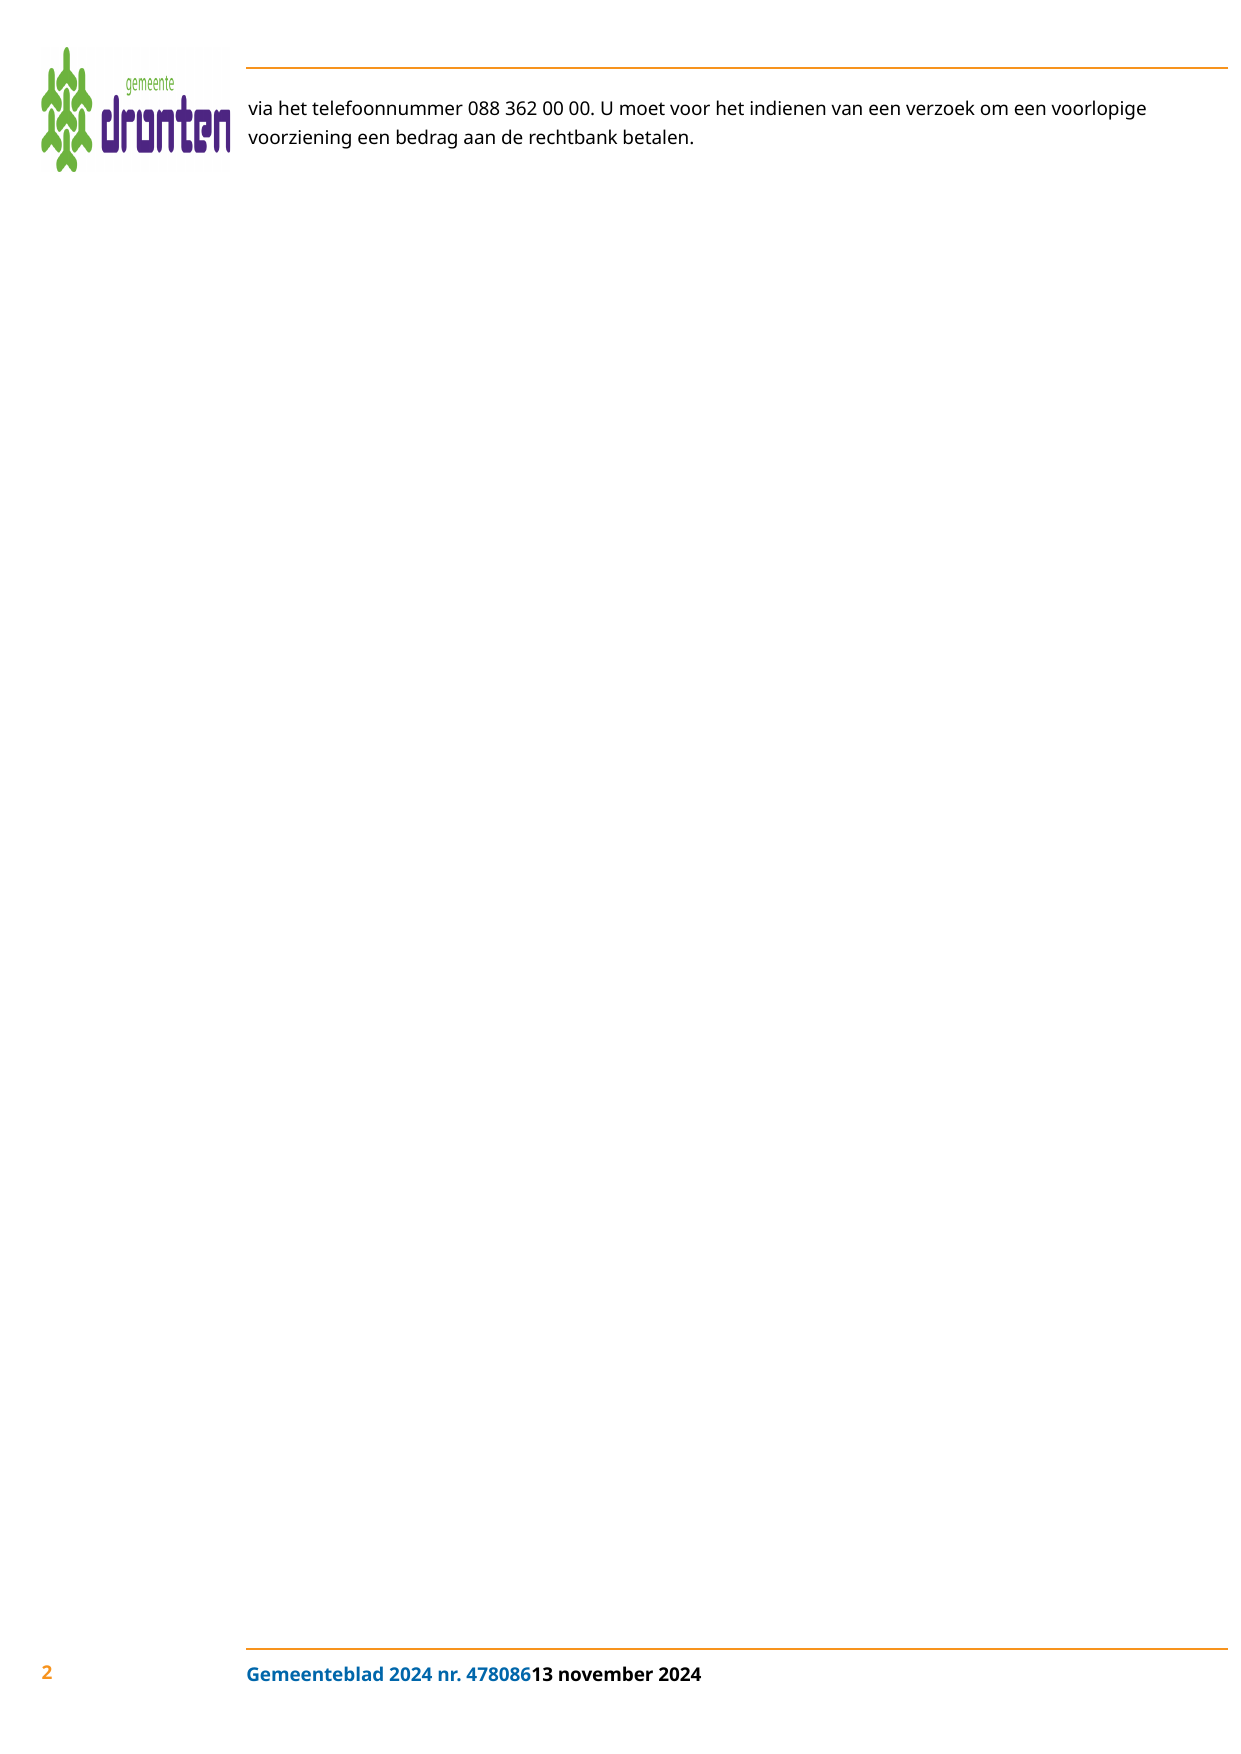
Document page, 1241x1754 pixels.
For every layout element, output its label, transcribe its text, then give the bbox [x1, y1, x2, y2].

picture [41, 47, 231, 172]
text via het telefoonnummer 088 362 00 00. U moet voor het indienen van een verzoek om een voorlopige voorziening een bedrag aan de rechtbank betalen. [248, 95, 1152, 150]
